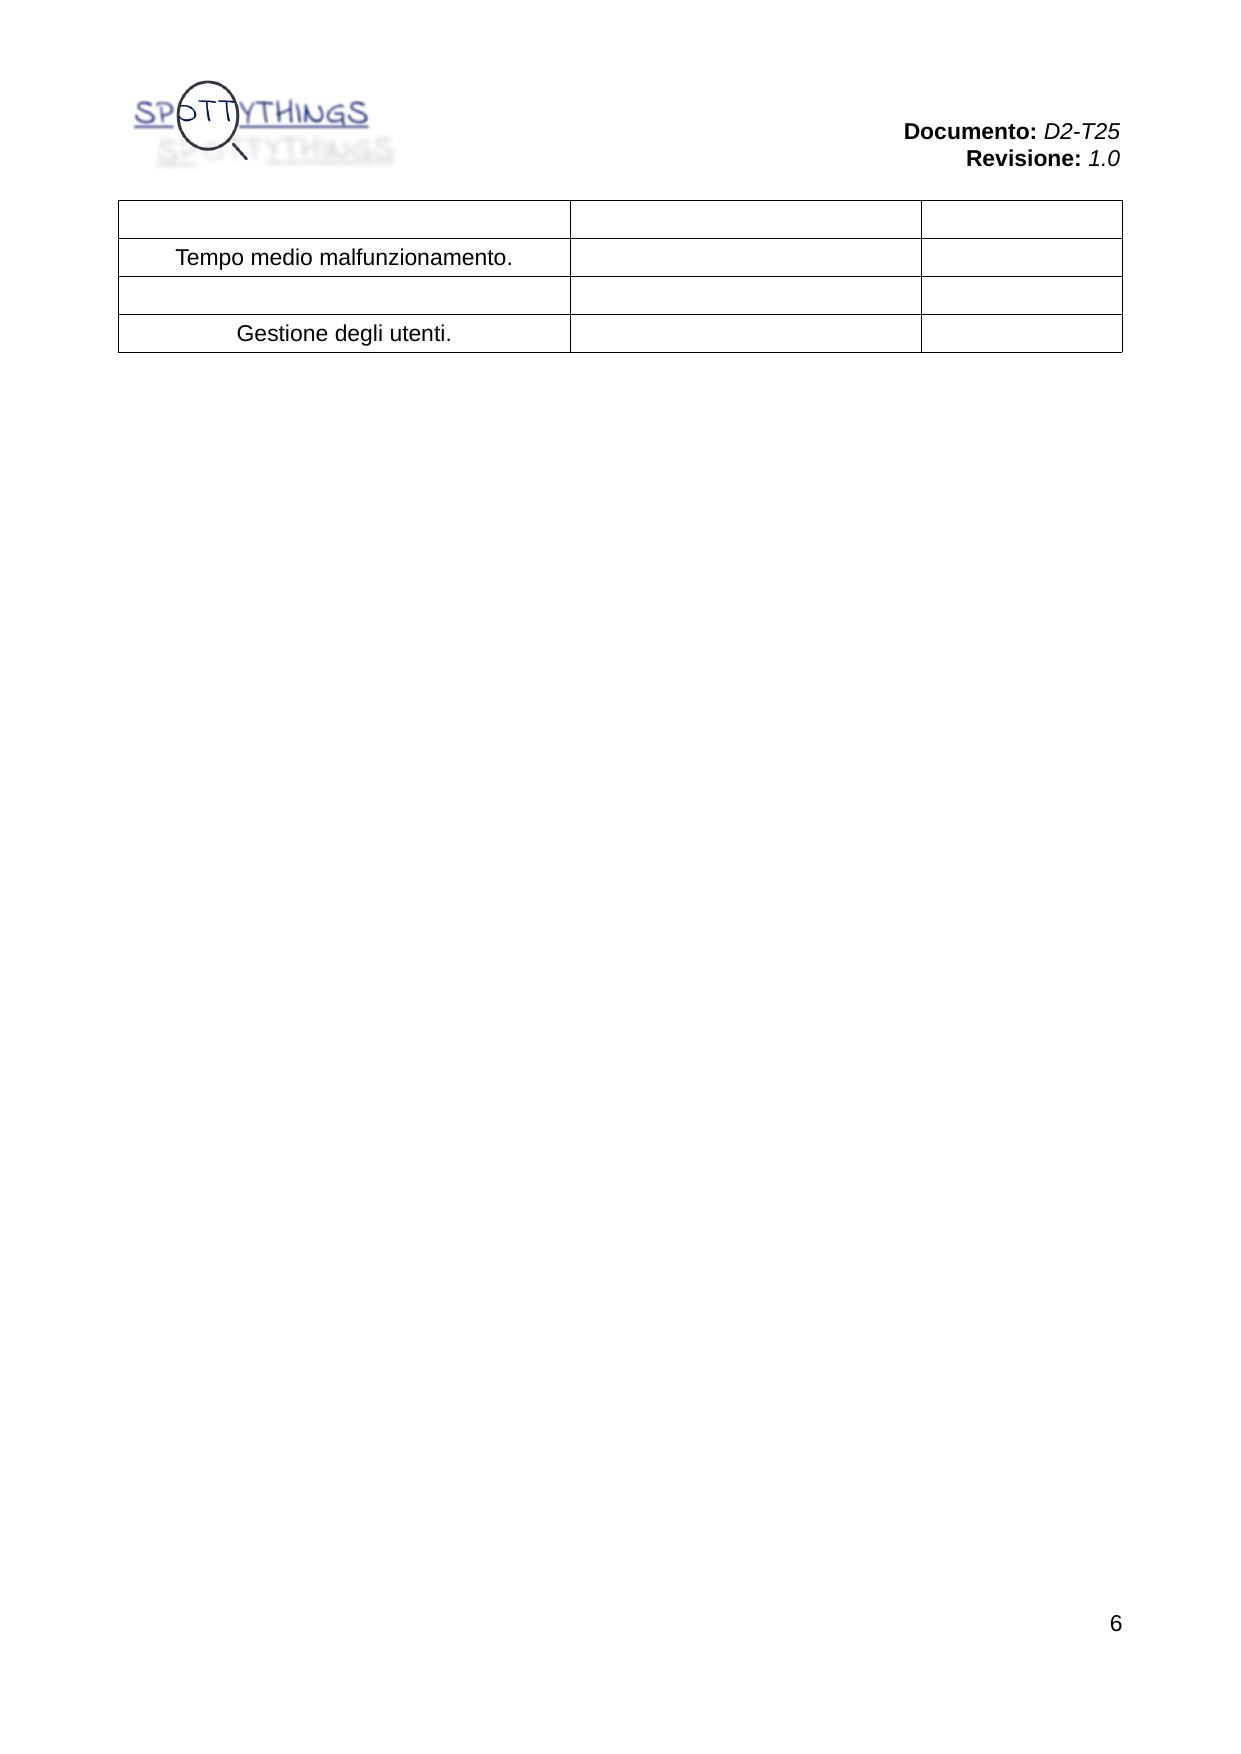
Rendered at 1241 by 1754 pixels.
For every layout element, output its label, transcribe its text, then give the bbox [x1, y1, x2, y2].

table_cell [922, 239, 1122, 276]
table_cell [119, 201, 570, 238]
table_cell [119, 277, 570, 314]
table_cell [571, 315, 921, 352]
table_cell Tempo medio malfunzionamento. [119, 239, 570, 276]
table_cell [571, 201, 921, 238]
picture [123, 73, 399, 187]
table_cell Gestione degli utenti. [119, 315, 570, 352]
table_cell [922, 201, 1122, 238]
table_cell [922, 277, 1122, 314]
table_cell [571, 277, 921, 314]
table_cell [571, 239, 921, 276]
table_cell [922, 315, 1122, 352]
